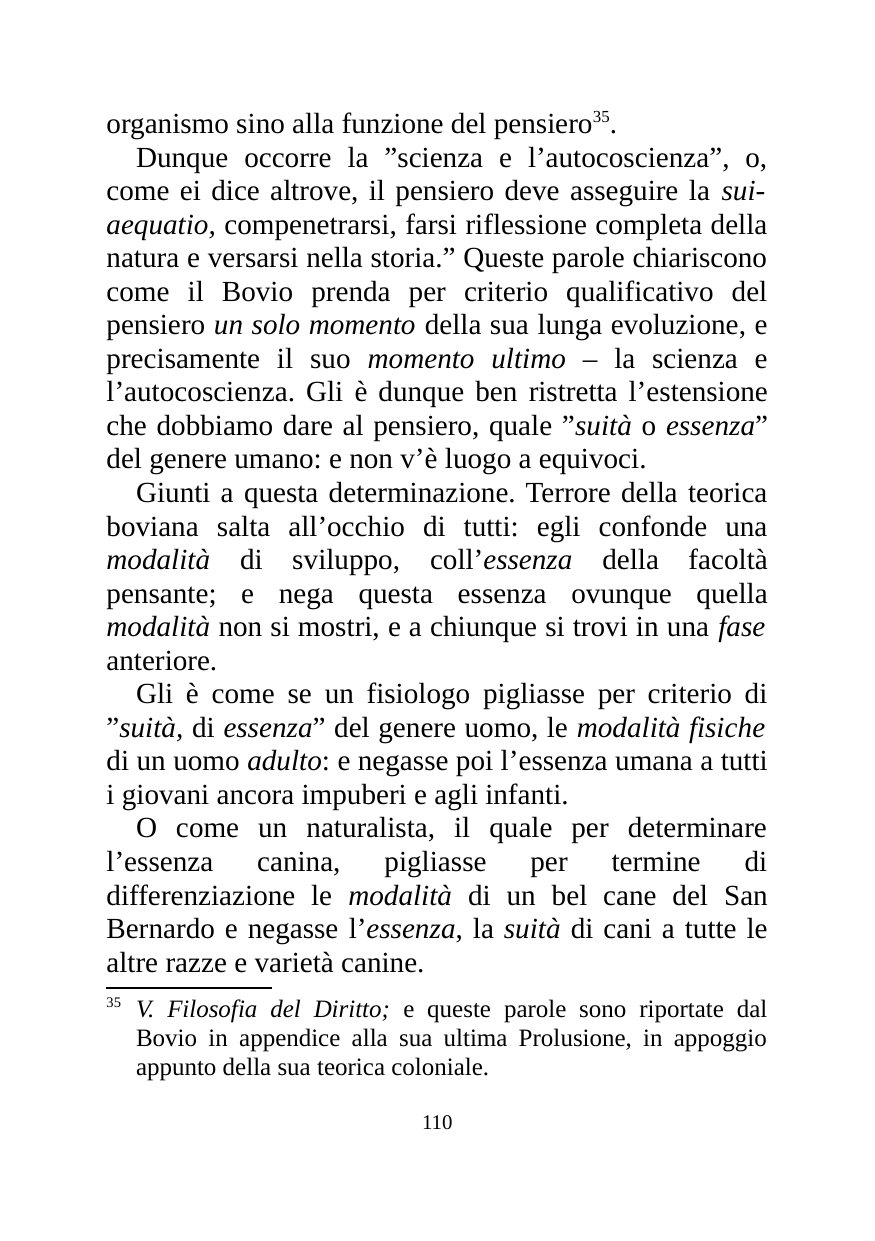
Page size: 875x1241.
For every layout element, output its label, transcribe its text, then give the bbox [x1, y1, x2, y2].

text O come un naturalista, il quale per determinare l’essenza canina, pigliasse per termine di differenziazione le modalità di un bel cane del San Bernardo e negasse l’essenza, la suità di cani a tutte le altre razze e varietà canine. [106, 811, 768, 978]
text Giunti a questa determinazione. Terrore della teorica boviana salta all’occhio di tutti: egli confonde una modalità di sviluppo, coll’essenza della facoltà pensante; e nega questa essenza ovunque quella modalità non si mostri, e a chiunque si trovi in una fase anteriore. [106, 475, 768, 676]
text Gli è come se un fisiologo pigliasse per criterio di ”suità, di essenza” del genere uomo, le modalità fisiche di un uomo adulto: e negasse poi l’essenza umana a tutti i giovani ancora impuberi e agli infanti. [106, 676, 768, 811]
text organismo sino alla funzione del pensiero. [106, 106, 768, 140]
text V. Filosofia del Diritto; e queste parole sono riportate dal Bovio in appendice alla sua ultima Prolusione, in appoggio appunto della sua teorica coloniale. [106, 994, 768, 1080]
text Dunque occorre la ”scienza e l’autocoscienza”, o, come ei dice altrove, il pensiero deve asseguire la sui-aequatio, compenetrarsi, farsi riflessione completa della natura e versarsi nella storia.” Queste parole chiariscono come il Bovio prenda per criterio qualificativo del pensiero un solo momento della sua lunga evoluzione, e precisamente il suo momento ultimo – la scienza e l’autocoscienza. Gli è dunque ben ristretta l’estensione che dobbiamo dare al pensiero, quale ”suità o essenza” del genere umano: e non v’è luogo a equivoci. [106, 140, 768, 475]
